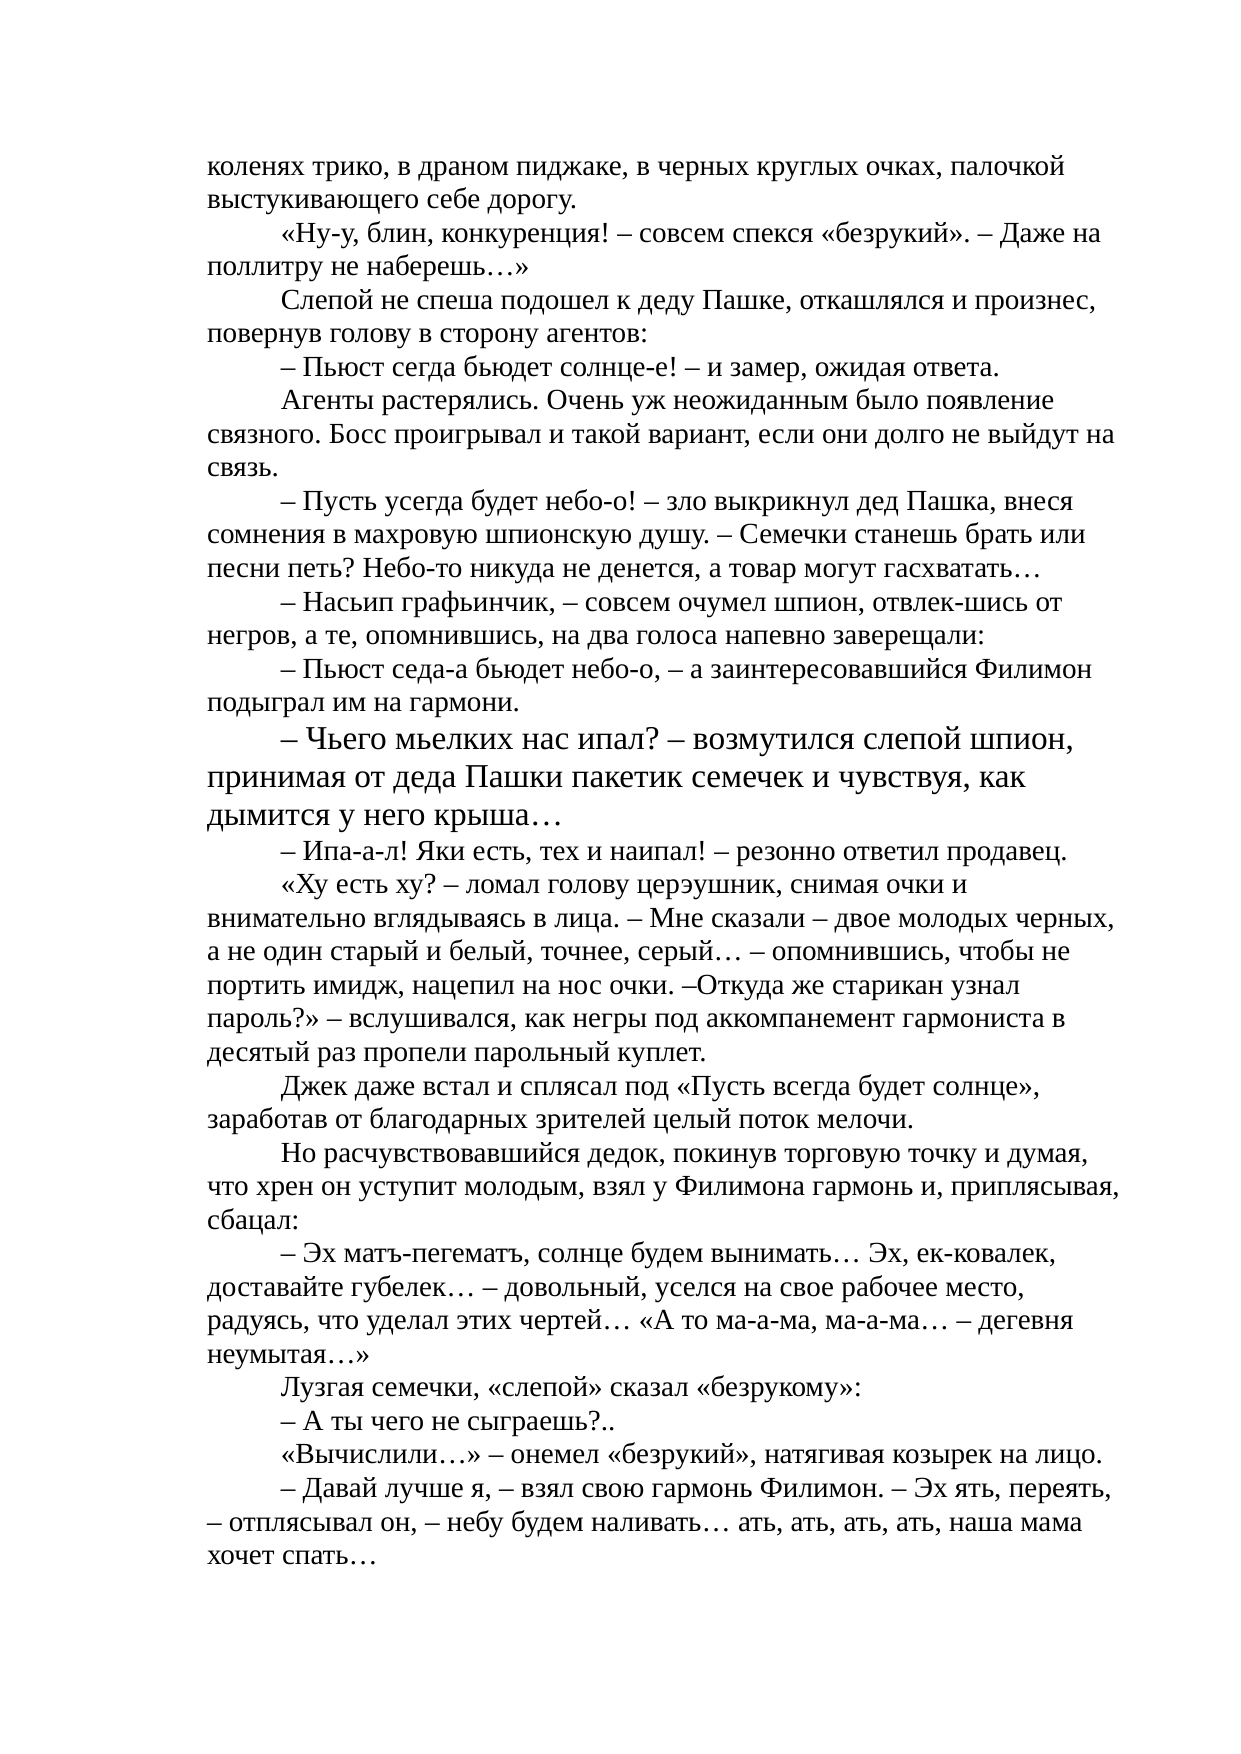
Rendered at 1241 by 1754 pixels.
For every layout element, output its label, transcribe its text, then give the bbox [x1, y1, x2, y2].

text «Ху есть ху? – ломал голову церэушник, снимая очки и внимательно вглядываясь в лица. – Мне сказали – двое молодых черных, а не один старый и белый, точнее, серый… – опомнившись, чтобы не портить имидж, нацепил на нос очки. –Откуда же старикан узнал пароль?» – вслушивался, как негры под аккомпанемент гармониста в десятый раз пропели парольный куплет. [207, 866, 1122, 1068]
text – Пьюст седа-а бьюдет небо-о, – а заинтересовавшийся Филимон подыграл им на гармони. [207, 651, 1122, 718]
text – Насьип графьинчик, – совсем очумел шпион, отвлек-шись от негров, а те, опомнившись, на два голоса напевно заверещали: [207, 584, 1122, 651]
text Но расчувствовавшийся дедок, покинув торговую точку и думая, что хрен он уступит молодым, взял у Филимона гармонь и, приплясывая, сбацал: [207, 1135, 1122, 1235]
text Агенты растерялись. Очень уж неожиданным было появление связного. Босс проигрывал и такой вариант, если они долго не выйдут на связь. [207, 382, 1122, 483]
text – А ты чего не сыграешь?.. [207, 1403, 1122, 1437]
text Лузгая семечки, «слепой» сказал «безрукому»: [207, 1369, 1122, 1403]
text Слепой не спеша подошел к деду Пашке, откашлялся и произнес, повернув голову в сторону агентов: [207, 282, 1122, 349]
text – Пусть усегда будет небо-о! – зло выкрикнул дед Пашка, внеся сомнения в махровую шпионскую душу. – Семечки станешь брать или песни петь? Небо-то никуда не денется, а товар могут гасхватать… [207, 483, 1122, 584]
text – Чьего мьелких нас ипал? – возмутился слепой шпион, принимая от деда Пашки пакетик семечек и чувствуя, как дымится у него крыша… [207, 718, 1122, 833]
text – Эх матъ-пегематъ, солнце будем вынимать… Эх, ек-ковалек, доставайте губелек… – довольный, уселся на свое рабочее место, радуясь, что уделал этих чертей… «А то ма-а-ма, ма-а-ма… – дегевня неумытая…» [207, 1235, 1122, 1369]
text коленях трико, в драном пиджаке, в черных круглых очках, палочкой выстукивающего себе дорогу. [207, 148, 1122, 215]
text – Ипа-а-л! Яки есть, тех и наипал! – резонно ответил продавец. [207, 833, 1122, 866]
text – Пьюст сегда бьюдет солнце-е! – и замер, ожидая ответа. [207, 349, 1122, 382]
text Джек даже встал и сплясал под «Пусть всегда будет солнце», заработав от благодарных зрителей целый поток мелочи. [207, 1068, 1122, 1135]
text – Давай лучше я, – взял свою гармонь Филимон. – Эх ять, переять, – отплясывал он, – небу будем наливать… ать, ать, ать, ать, наша мама хочет спать… [207, 1470, 1122, 1571]
text «Вычислили…» – онемел «безрукий», натягивая козырек на лицо. [207, 1437, 1122, 1470]
text «Ну-у, блин, конкуренция! – совсем спекся «безрукий». – Даже на поллитру не наберешь…» [207, 215, 1122, 282]
